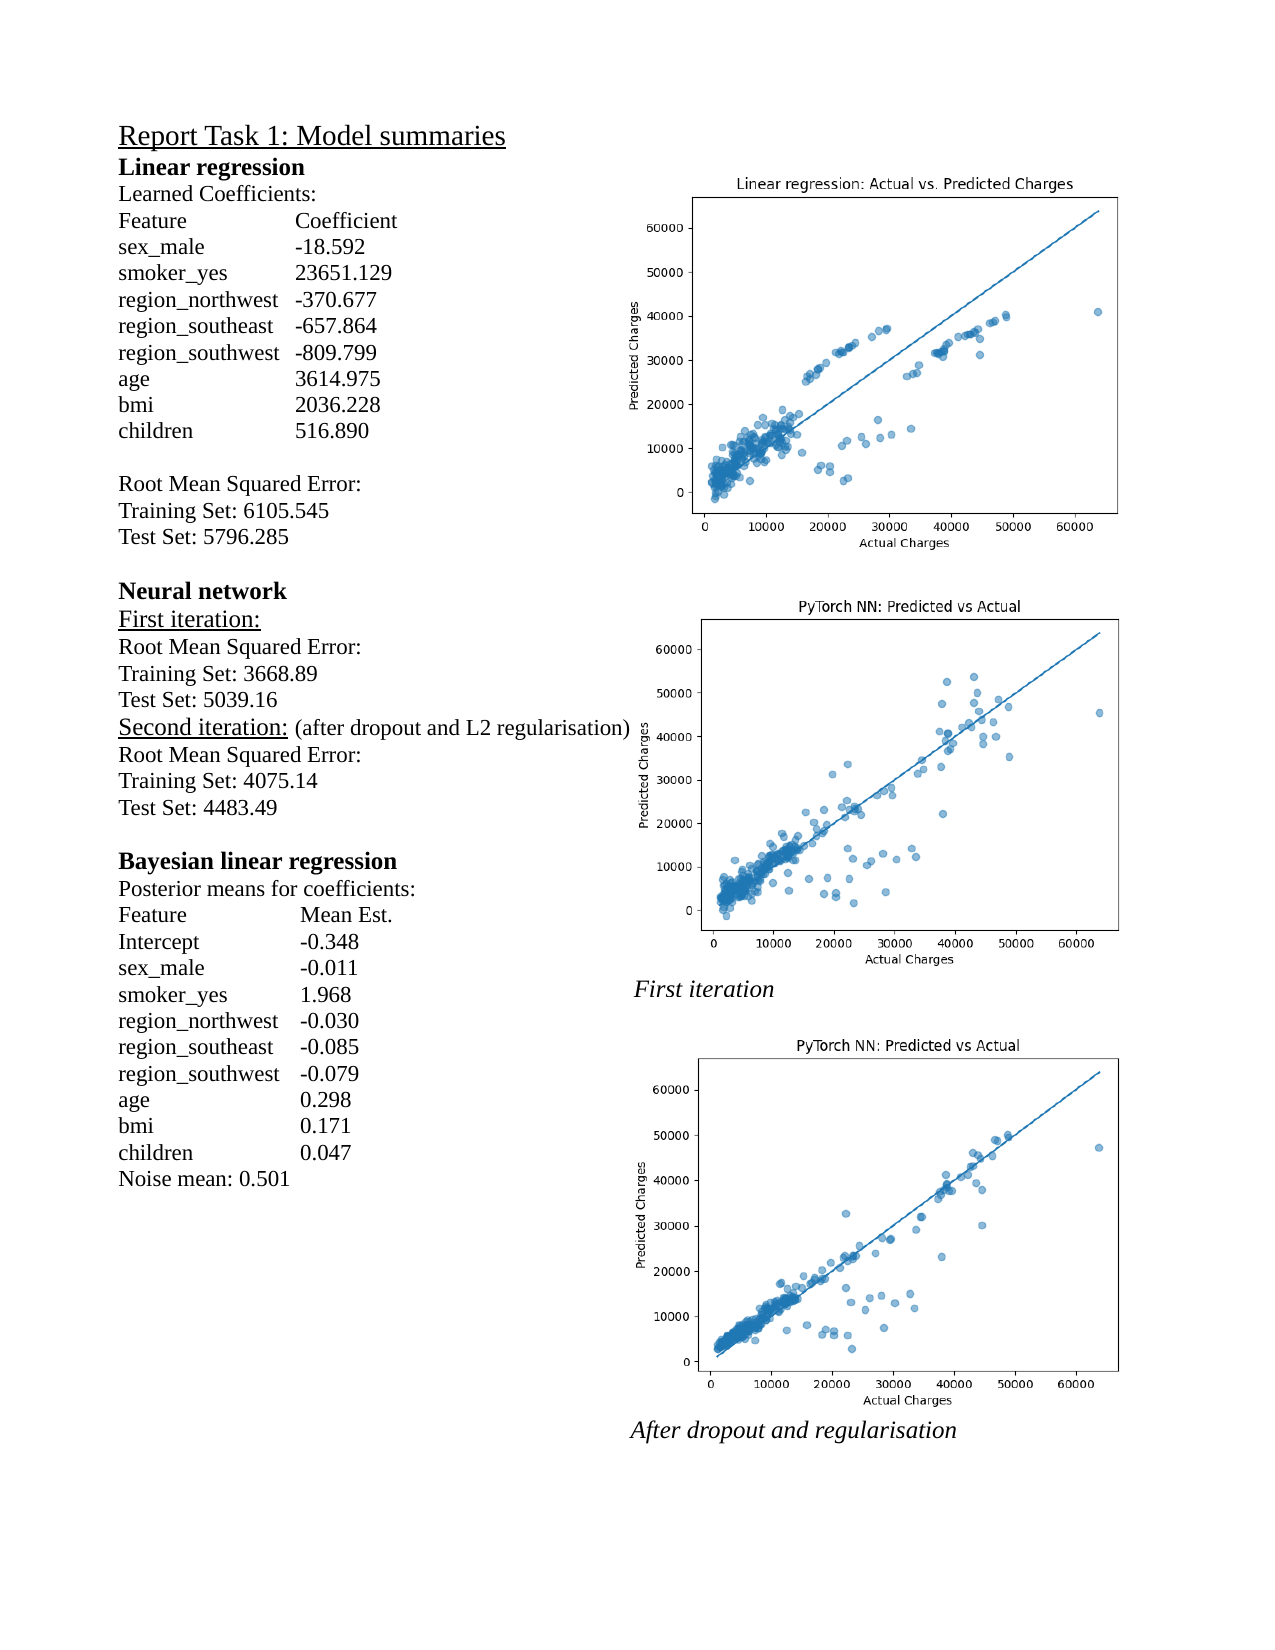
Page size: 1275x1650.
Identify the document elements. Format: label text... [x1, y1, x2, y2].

table_cell 0.171 [300, 1113, 482, 1139]
table_cell -0.348 [300, 928, 482, 954]
picture [630, 1009, 1172, 1415]
table_cell bmi [118, 391, 295, 418]
table_cell Intercept [118, 928, 300, 954]
text Linear regression [118, 152, 623, 180]
text Test Set: 5039.16 [118, 686, 633, 712]
table_cell 0.047 [300, 1139, 482, 1165]
picture [633, 570, 1172, 974]
table_cell -0.030 [300, 1007, 482, 1033]
text Noise mean: 0.501 [118, 1165, 630, 1191]
table_cell -809.799 [295, 339, 482, 365]
table_header [630, 997, 1171, 1009]
text Root Mean Squared Error: [118, 741, 633, 767]
table_header Coefficient [295, 207, 482, 233]
text Report Task 1: Model summaries [118, 118, 1157, 152]
table_cell smoker_yes [118, 981, 300, 1007]
table_cell 0.298 [300, 1086, 482, 1112]
text Posterior means for coefficients: [118, 875, 633, 902]
table_cell region_southwest [118, 1060, 300, 1086]
text Root Mean Squared Error: [118, 633, 633, 659]
table_cell 23651.129 [295, 260, 482, 286]
table_cell sex_male [118, 954, 300, 981]
text Second iteration: (after dropout and L2 regularisation) [118, 712, 633, 741]
table_cell 2036.228 [295, 391, 482, 418]
table_cell children [118, 1139, 300, 1165]
text Training Set: 4075.14 [118, 767, 633, 794]
table_cell smoker_yes [118, 260, 295, 286]
table_cell age [118, 1086, 300, 1112]
text First iteration: [118, 604, 633, 633]
table_cell region_southeast [118, 1033, 300, 1060]
table_cell -370.677 [295, 286, 482, 312]
table_cell 1.968 [300, 981, 482, 1007]
table_header Feature [118, 207, 295, 233]
table_cell -0.079 [300, 1060, 482, 1086]
table_cell -18.592 [295, 233, 482, 259]
table_cell bmi [118, 1113, 300, 1139]
table_cell region_southwest [118, 339, 295, 365]
table_cell children [118, 418, 295, 444]
table_header Feature [118, 902, 300, 928]
text Test Set: 4483.49 [118, 794, 633, 820]
text Training Set: 6105.545 [118, 497, 623, 523]
picture [623, 147, 1172, 558]
table_cell 516.890 [295, 418, 482, 444]
table_cell 3614.975 [295, 365, 482, 391]
text Root Mean Squared Error: [118, 470, 623, 497]
table_cell sex_male [118, 233, 295, 259]
table_cell age [118, 365, 295, 391]
text Learned Coefficients: [118, 180, 623, 207]
table_cell region_northwest [118, 1007, 300, 1033]
table_cell -0.011 [300, 954, 482, 981]
text First iteration [633, 974, 1171, 997]
table_header Feature [630, 1415, 1171, 1444]
table_cell -0.085 [300, 1033, 482, 1060]
table_cell region_southeast [118, 312, 295, 338]
text Training Set: 3668.89 [118, 659, 633, 686]
text Bayesian linear regression [118, 846, 633, 875]
table_header Mean Est. [300, 902, 482, 928]
table_cell region_northwest [118, 286, 295, 312]
table_cell -657.864 [295, 312, 482, 338]
text Neural network [118, 576, 633, 604]
text Test Set: 5796.285 [118, 523, 623, 549]
